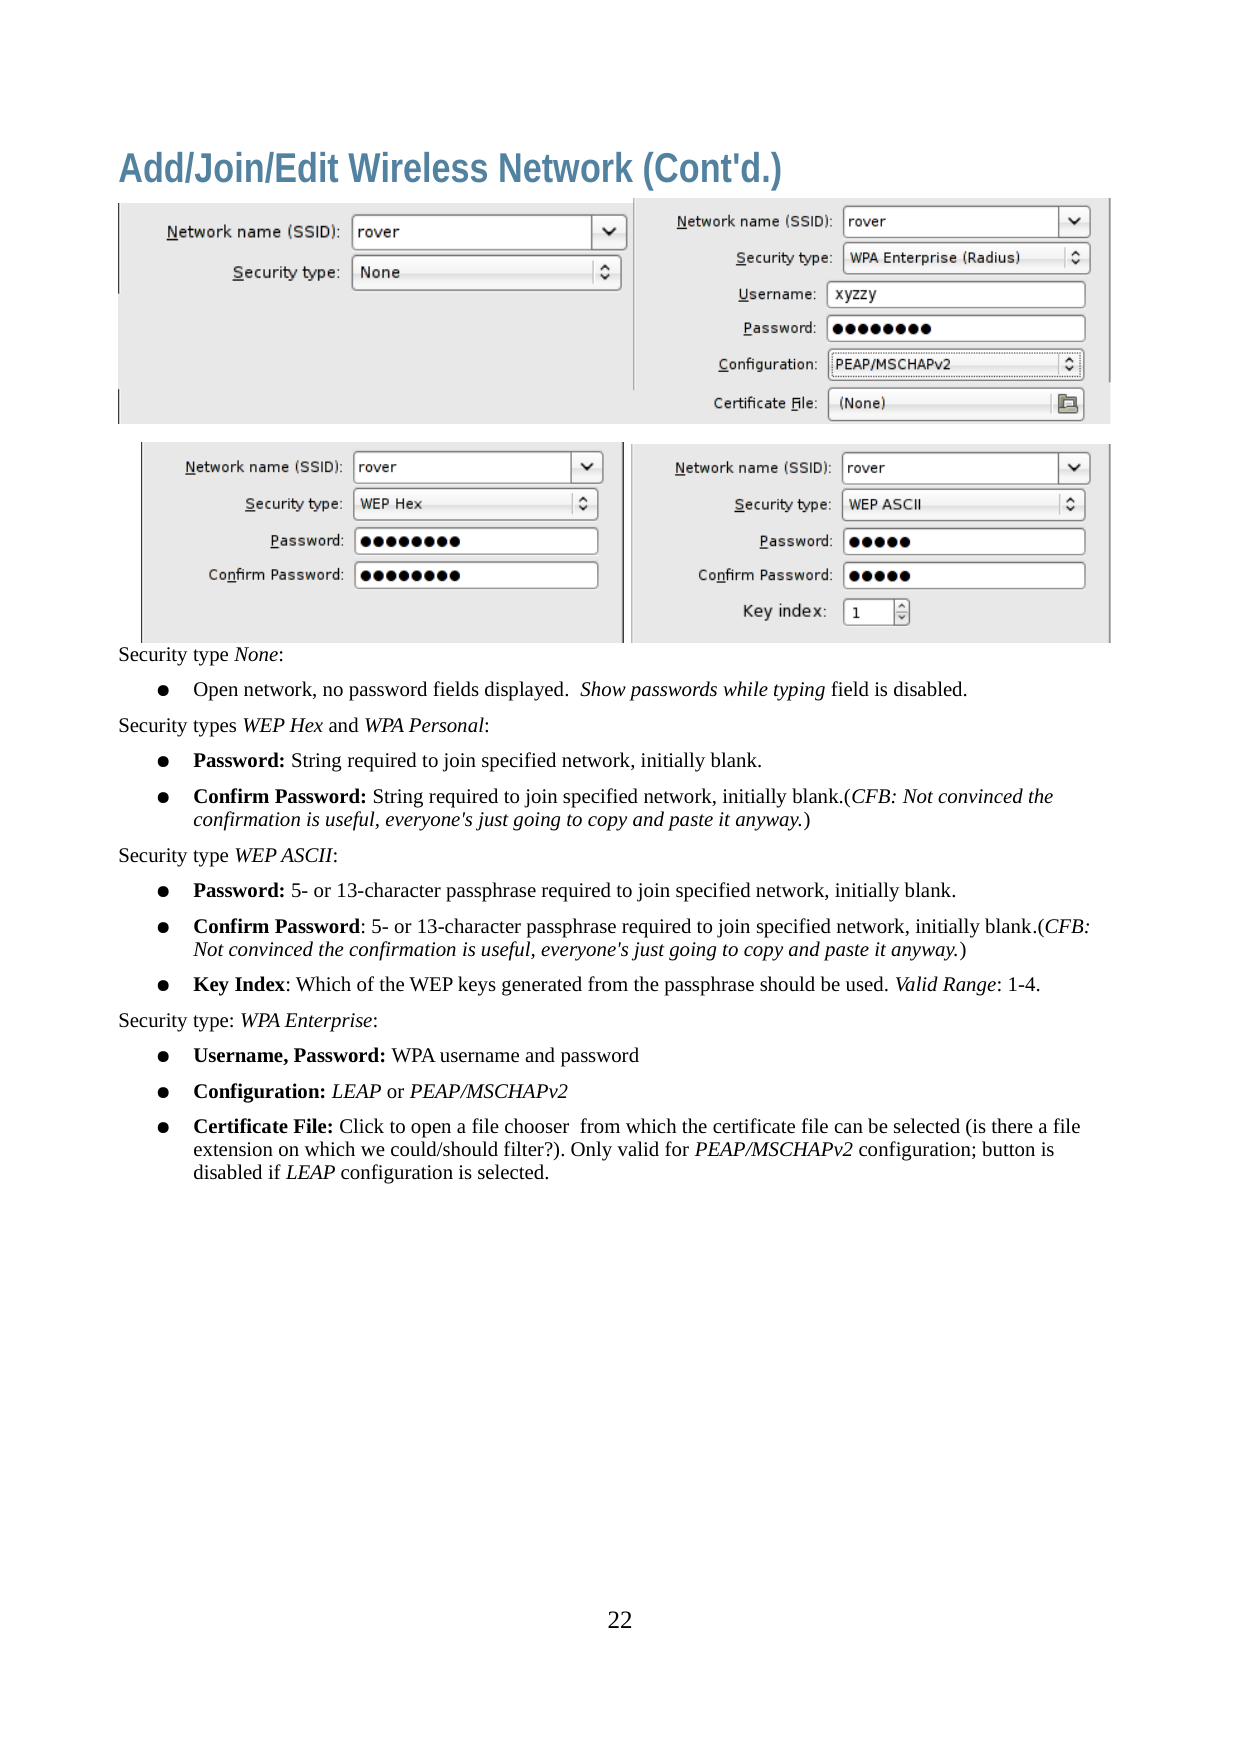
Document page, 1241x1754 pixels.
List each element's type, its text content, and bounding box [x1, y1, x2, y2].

list Key Index: Which of the WEP keys generated from the passphrase should be used. Valid Range: 1-4. [156, 973, 1122, 996]
list Open network, no password fields displayed. Show passwords while typing field is disabled. [156, 678, 1122, 701]
list Confirm Password: String required to join specified network, initially blank.(CFB: Not convinced the confirmation is useful, everyone's just going to copy and paste it anyway.) [156, 785, 1122, 831]
text Security types WEP Hex and WPA Personal: [118, 714, 1122, 737]
picture [631, 444, 1111, 643]
picture [141, 442, 624, 643]
text Security type: WPA Enterprise: [118, 1008, 1122, 1032]
subtitle Add/Join/Edit Wireless Network (Cont'd.) [118, 143, 1122, 191]
list Password: String required to join specified network, initially blank. [156, 749, 1122, 772]
text Security type WEP ASCII: [118, 843, 1122, 866]
list Certificate File: Click to open a file chooser from which the certificate file can be selected (is there a file extension on which we could/should filter?). Only valid for PEAP/MSCHAPv2 configuration; button is disabled if LEAP configuration is selected. [156, 1115, 1122, 1184]
text Security type None: [118, 203, 1122, 666]
list Configuration: LEAP or PEAP/MSCHAPv2 [156, 1079, 1122, 1103]
list Username, Password: WPA username and password [156, 1044, 1122, 1067]
picture [118, 198, 1111, 424]
list Password: 5- or 13-character passphrase required to join specified network, initially blank. [156, 879, 1122, 902]
list Confirm Password: 5- or 13-character passphrase required to join specified network, initially blank.(CFB: Not convinced the confirmation is useful, everyone's just going to copy and paste it anyway.) [156, 914, 1122, 961]
